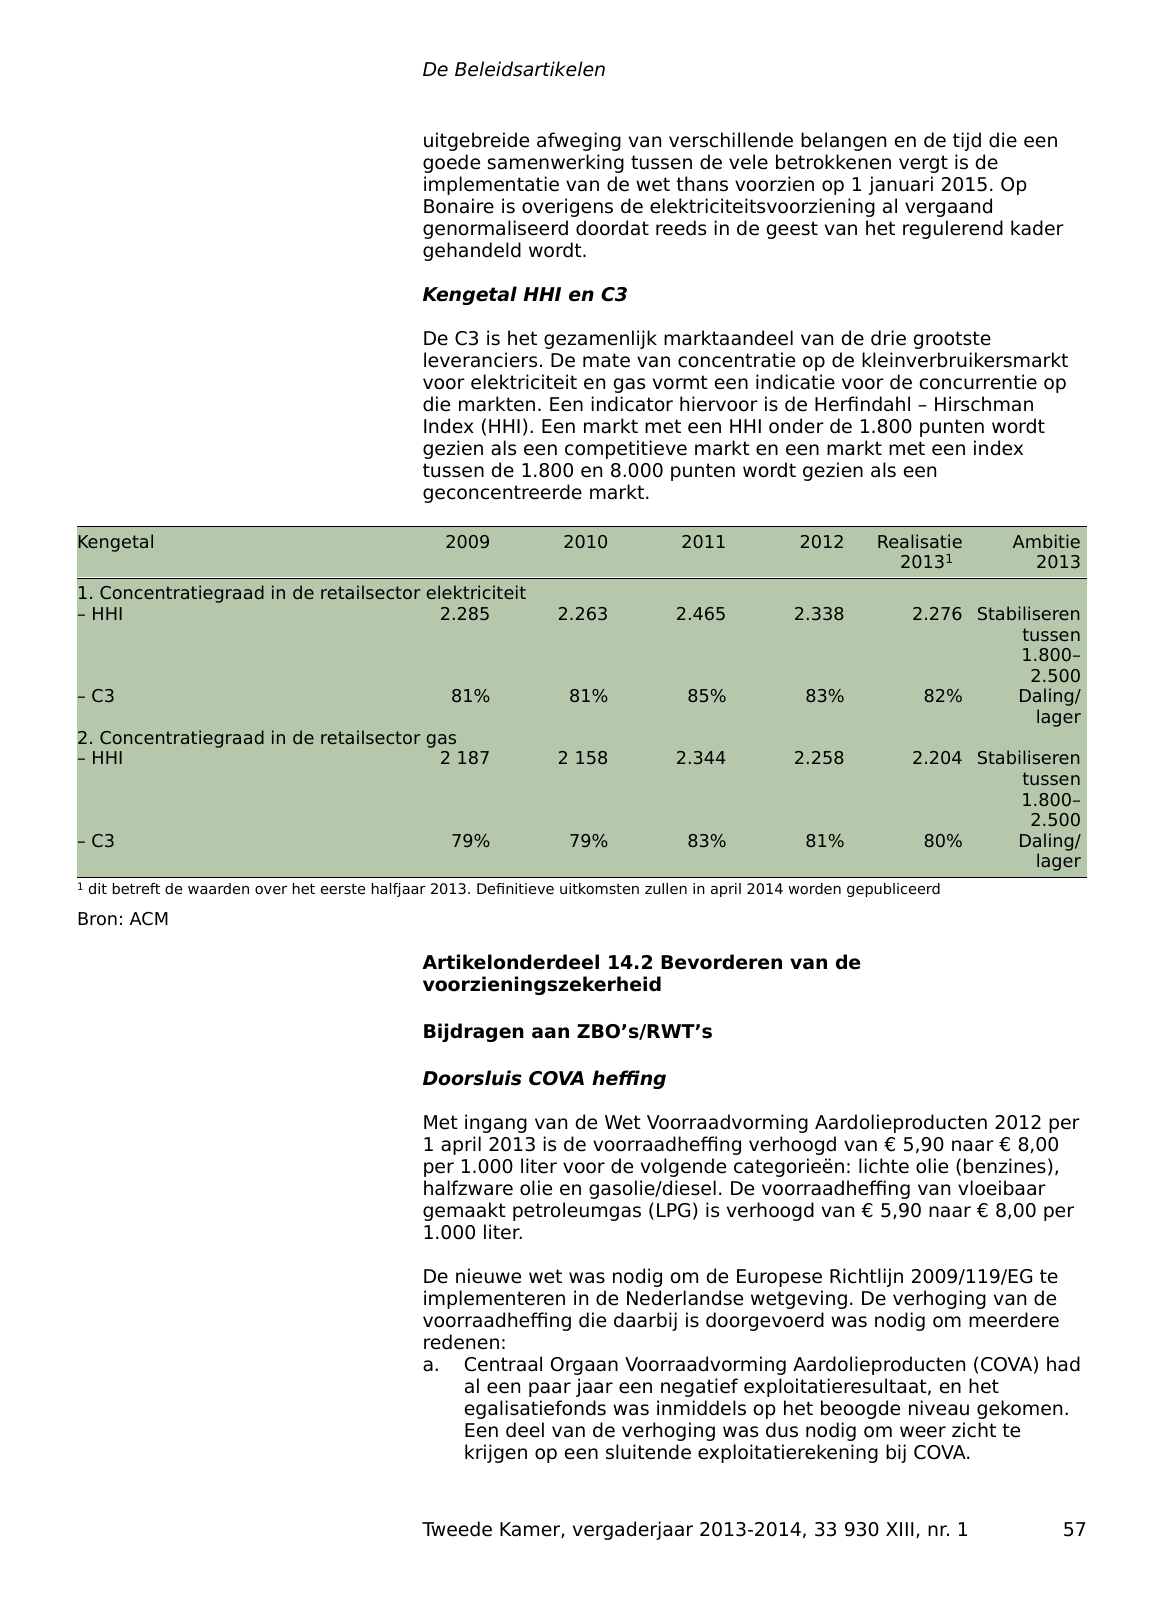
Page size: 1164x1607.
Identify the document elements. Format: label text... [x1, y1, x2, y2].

table_cell [969, 579, 1087, 604]
table_cell 2.263 [496, 604, 614, 686]
table_header Realisatie 20131 [850, 527, 968, 577]
table_cell 2 158 [496, 748, 614, 831]
table_header 2011 [614, 527, 732, 577]
table_cell Daling/lager [969, 831, 1087, 877]
table_cell 81% [378, 686, 496, 728]
table_cell 2.344 [614, 748, 732, 831]
table_cell [969, 728, 1087, 748]
table_cell 2.465 [614, 604, 732, 686]
text De nieuwe wet was nodig om de Europese Richtlijn 2009/119/EG te implementeren in de Nederlandse wetgeving. De verhoging van de voorraadheffing die daarbij is doorgevoerd was nodig om meerdere redenen: [422, 1266, 1087, 1354]
text a. Centraal Orgaan Voorraadvorming Aardolieproducten (COVA) had al een paar jaar een negatief exploitatieresultaat, en het egalisatiefonds was inmiddels op het beoogde niveau gekomen. Een deel van de verhoging was dus nodig om weer zicht te krijgen op een sluitende exploitatierekening bij COVA. [422, 1354, 1087, 1464]
table_cell – HHI [77, 604, 378, 686]
subtitle Doorsluis COVA heffing [422, 1068, 1087, 1090]
text uitgebreide afweging van verschillende belangen en de tijd die een goede samenwerking tussen de vele betrokkenen vergt is de implementatie van de wet thans voorzien op 1 januari 2015. Op Bonaire is overigens de elektriciteitsvoorziening al vergaand genormaliseerd doordat reeds in de geest van het regulerend kader gehandeld wordt. [422, 130, 1087, 262]
table_cell 2 187 [378, 748, 496, 831]
table_cell 2.204 [850, 748, 968, 831]
table_cell 1 dit betreft de waarden over het eerste halfjaar 2013. Definitieve uitkomsten zullen in april 2014 worden gepubliceerd Bron: ACM [77, 878, 1087, 930]
subtitle Artikelonderdeel 14.2 Bevorderen van de voorzieningszekerheid [422, 952, 1087, 996]
table_header 2009 [378, 527, 496, 577]
table_cell 83% [732, 686, 850, 728]
table_header Ambitie 2013 [969, 527, 1087, 577]
table_cell 85% [614, 686, 732, 728]
table_cell 2.285 [378, 604, 496, 686]
table_cell Stabiliseren tussen 1.800–2.500 [969, 748, 1087, 831]
table_cell 82% [850, 686, 968, 728]
table_cell 2.258 [732, 748, 850, 831]
table_cell – HHI [77, 748, 378, 831]
table_header 2012 [732, 527, 850, 577]
table_cell – C3 [77, 686, 378, 728]
table_cell 80% [850, 831, 968, 877]
table_cell 81% [496, 686, 614, 728]
table_cell 1. Concentratiegraad in de retailsector elektriciteit [77, 579, 968, 604]
table_cell 79% [496, 831, 614, 877]
text Met ingang van de Wet Voorraadvorming Aardolieproducten 2012 per 1 april 2013 is de voorraadheffing verhoogd van € 5,90 naar € 8,00 per 1.000 liter voor de volgende categorieën: lichte olie (benzines), halfzware olie en gasolie/diesel. De voorraadheffing van vloeibaar gemaakt petroleumgas (LPG) is verhoogd van € 5,90 naar € 8,00 per 1.000 liter. [422, 1112, 1087, 1244]
subtitle Kengetal HHI en C3 [422, 284, 1087, 306]
table_header 2010 [496, 527, 614, 577]
subtitle Bijdragen aan ZBO’s/RWT’s [422, 1021, 1087, 1043]
table_cell Stabiliseren tussen 1.800–2.500 [969, 604, 1087, 686]
table_header Kengetal [77, 527, 378, 577]
table_cell – C3 [77, 831, 378, 877]
table_cell 2.338 [732, 604, 850, 686]
table_cell 2.276 [850, 604, 968, 686]
text De C3 is het gezamenlijk marktaandeel van de drie grootste leveranciers. De mate van concentratie op de kleinverbruikersmarkt voor elektriciteit en gas vormt een indicatie voor de concurrentie op die markten. Een indicator hiervoor is de Herfindahl – Hirschman Index (HHI). Een markt met een HHI onder de 1.800 punten wordt gezien als een competitieve markt en een markt met een index tussen de 1.800 en 8.000 punten wordt gezien als een geconcentreerde markt. [422, 328, 1087, 504]
table_cell 83% [614, 831, 732, 877]
table_cell Daling/lager [969, 686, 1087, 728]
table_cell 2. Concentratiegraad in de retailsector gas [77, 728, 968, 748]
table_cell 79% [378, 831, 496, 877]
table_cell 81% [732, 831, 850, 877]
